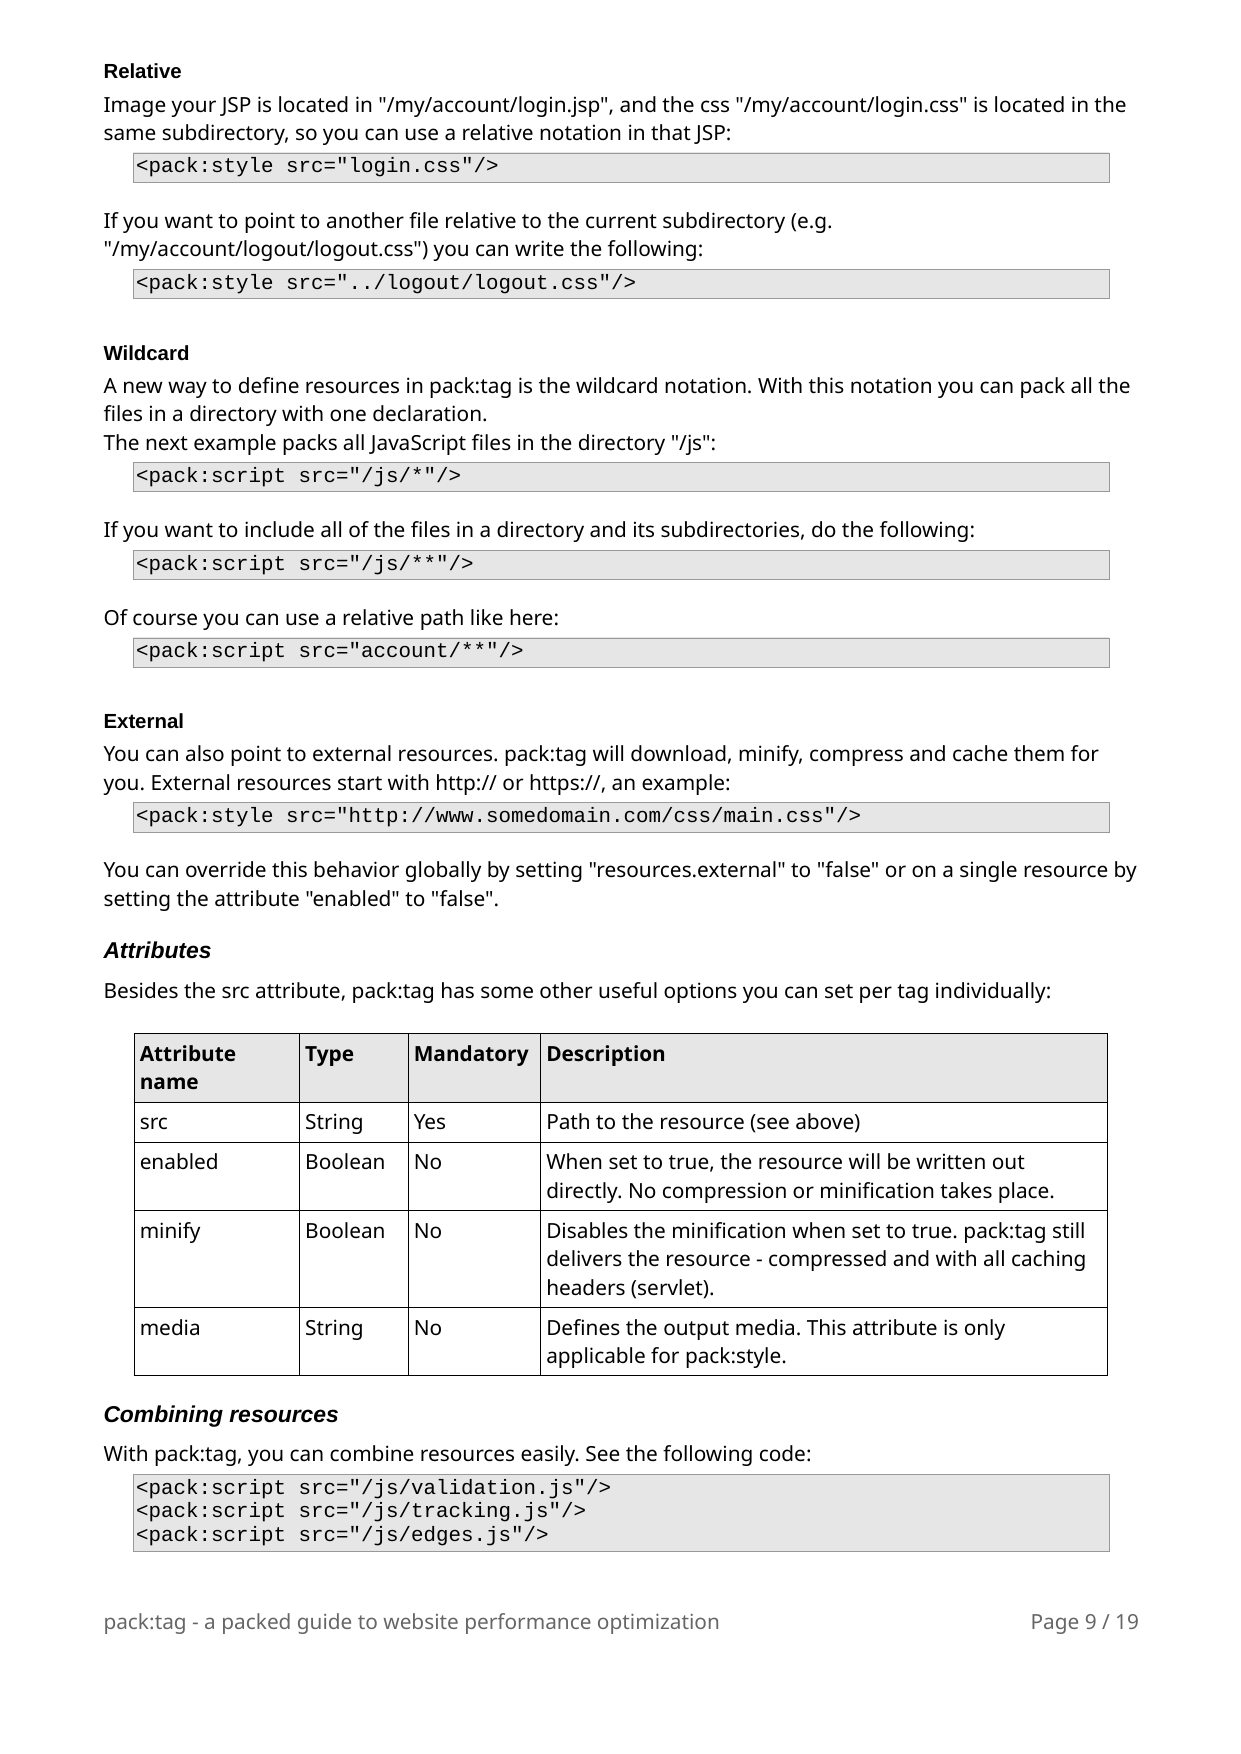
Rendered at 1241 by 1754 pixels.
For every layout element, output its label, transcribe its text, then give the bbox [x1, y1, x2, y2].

text <pack:script src="/js/*"/> [134, 463, 1109, 491]
table_cell enabled [135, 1143, 299, 1210]
table_header Attribute name [135, 1034, 299, 1102]
text <pack:script src="/js/validation.js"/> <pack:script src="/js/tracking.js"/> <pack:script src="/js/edges.js"/> [134, 1475, 1109, 1551]
text You can override this behavior globally by setting "resources.external" to "false" or on a single resource by setting the attribute "enabled" to "false". [103, 856, 1139, 912]
subtitle Wildcard [103, 341, 1139, 364]
text Besides the src attribute, pack:tag has some other useful options you can set per tag individually: [103, 976, 1139, 1005]
table_cell No [409, 1143, 540, 1210]
text With pack:tag, you can combine resources easily. See the following code: [103, 1439, 1139, 1468]
text If you want to include all of the files in a directory and its subdirectories, do the following: [103, 515, 1139, 544]
table_cell minify [135, 1211, 299, 1307]
table_header Description [541, 1034, 1107, 1102]
subtitle Combining resources [103, 1401, 1139, 1427]
table_cell Boolean [300, 1211, 408, 1307]
text <pack:script src="/js/**"/> [134, 551, 1109, 579]
text If you want to point to another file relative to the current subdirectory (e.g. "/my/account/logout/logout.css") you can write the following: [103, 206, 1139, 263]
text A new way to define resources in pack:tag is the wildcard notation. With this notation you can pack all the files in a directory with one declaration. [103, 371, 1139, 428]
table_cell media [135, 1308, 299, 1375]
table_header Mandatory [409, 1034, 540, 1102]
table_cell Path to the resource (see above) [541, 1103, 1107, 1142]
text <pack:style src="../logout/logout.css"/> [134, 270, 1109, 298]
table_cell String [300, 1308, 408, 1375]
table_cell Boolean [300, 1143, 408, 1210]
subtitle External [103, 709, 1139, 733]
text Of course you can use a relative path like here: [103, 603, 1139, 631]
table_cell Yes [409, 1103, 540, 1142]
table_cell Disables the minification when set to true. pack:tag still delivers the resource - compressed and with all caching headers (servlet). [541, 1211, 1107, 1307]
table_header Type [300, 1034, 408, 1102]
table_cell src [135, 1103, 299, 1142]
table_cell No [409, 1308, 540, 1375]
text <pack:script src="account/**"/> [134, 639, 1109, 667]
text <pack:style src="login.css"/> [134, 154, 1109, 182]
text The next example packs all JavaScript files in the directory "/js": [103, 428, 1139, 456]
table_cell No [409, 1211, 540, 1307]
text <pack:style src="http://www.somedomain.com/css/main.css"/> [134, 803, 1109, 832]
subtitle Relative [103, 60, 1139, 83]
table_cell String [300, 1103, 408, 1142]
text You can also point to external resources. pack:tag will download, minify, compress and cache them for you. External resources start with http:// or https://, an example: [103, 739, 1139, 796]
subtitle Attributes [103, 937, 1139, 964]
table_cell When set to true, the resource will be written out directly. No compression or minification takes place. [541, 1143, 1107, 1210]
text Image your JSP is located in "/my/account/login.jsp", and the css "/my/account/login.css" is located in the same subdirectory, so you can use a relative notation in that JSP: [103, 90, 1139, 147]
table_cell Defines the output media. This attribute is only applicable for pack:style. [541, 1308, 1107, 1375]
